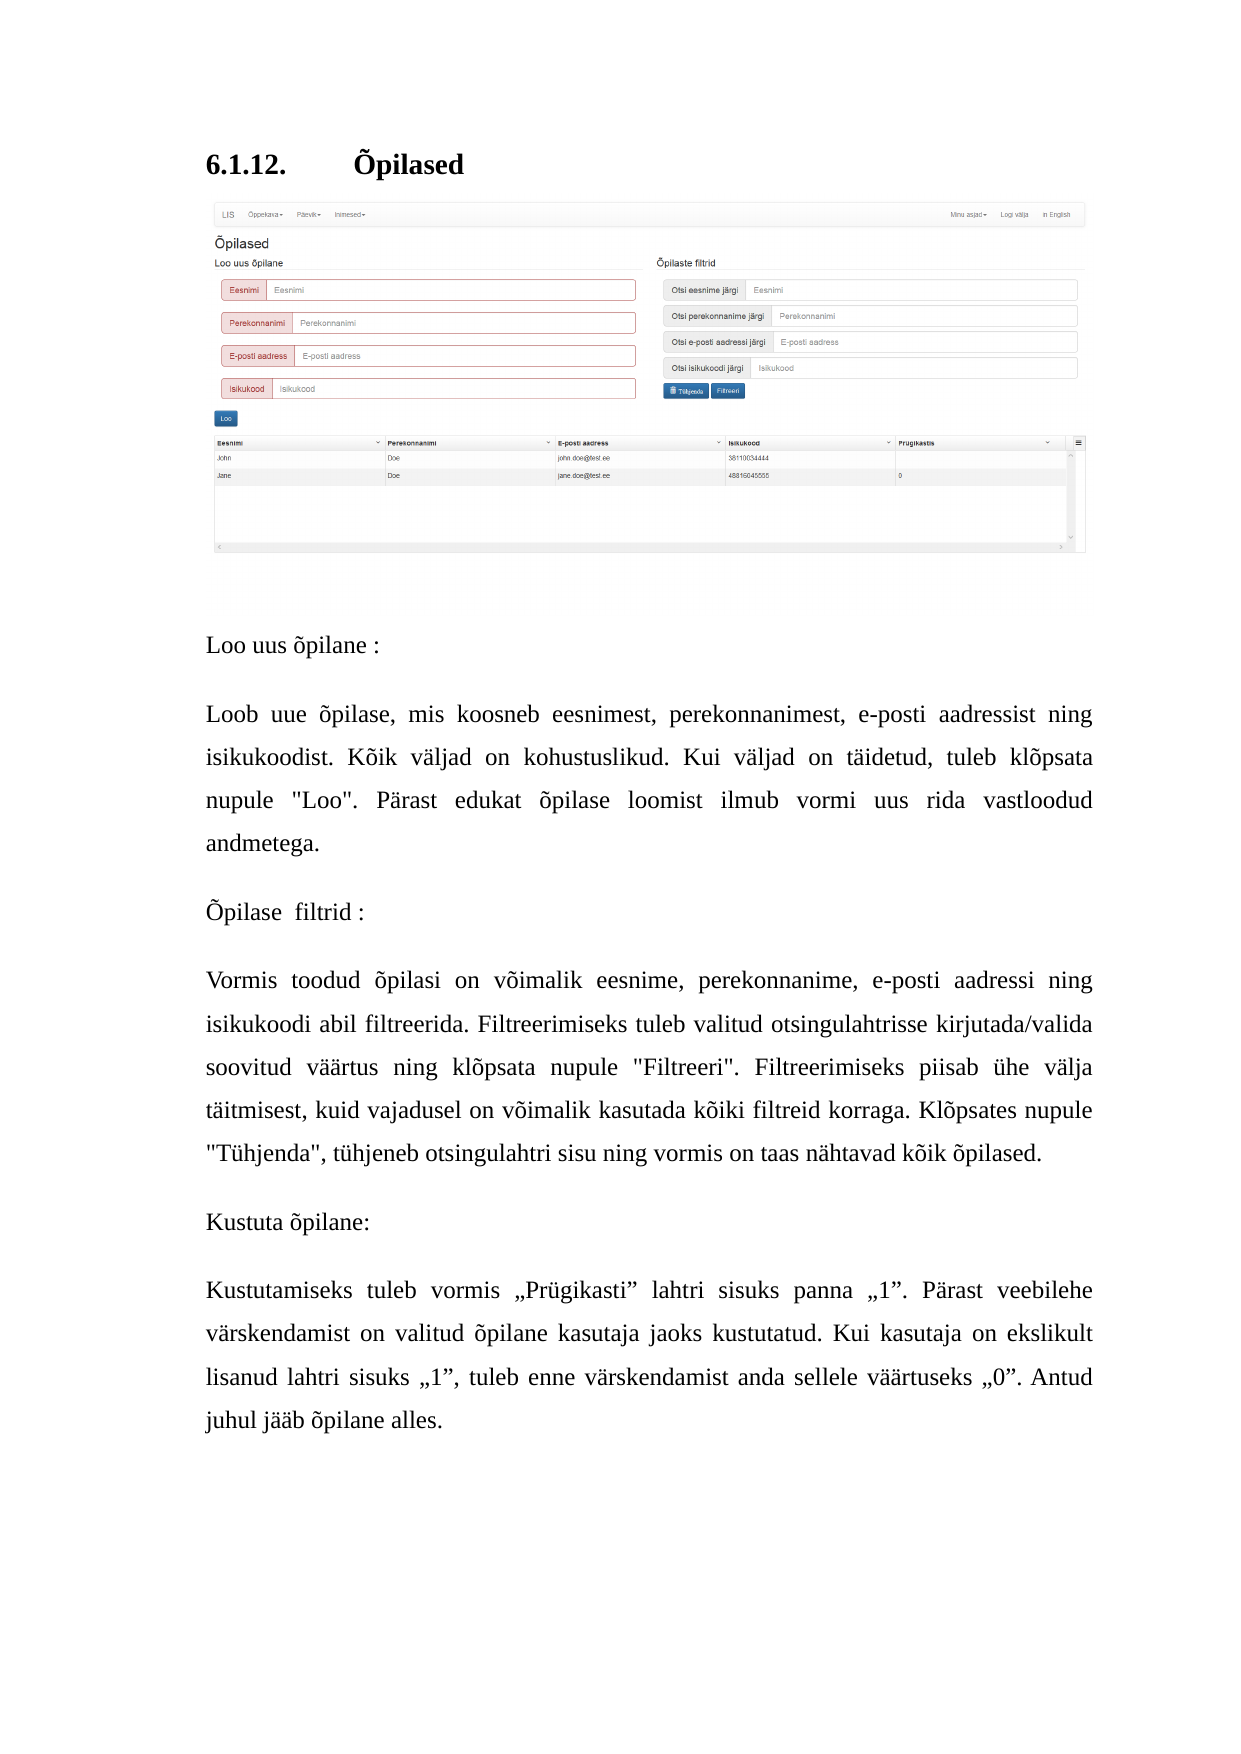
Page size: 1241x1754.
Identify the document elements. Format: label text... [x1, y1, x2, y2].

text Loo uus õpilane : [206, 616, 1093, 659]
text Õpilase filtrid : [206, 897, 1093, 926]
picture [205, 193, 1094, 616]
text Kustutamiseks tuleb vormis „Prügikasti” lahtri sisuks panna „1”. Pärast veebilehe värskendamist on valitud õpilane kasutaja jaoks kustutatud. Kui kasutaja on ekslikult lisanud lahtri sisuks „1”, tuleb enne värskendamist anda sellele väärtuseks „0”. Antud juhul jääb õpilane alles. [206, 1275, 1093, 1433]
text Vormis toodud õpilasi on võimalik eesnime, perekonnanime, e-posti aadressi ning isikukoodi abil filtreerida. Filtreerimiseks tuleb valitud otsingulahtrisse kirjutada/valida soovitud väärtus ning klõpsata nupule "Filtreeri". Filtreerimiseks piisab ühe välja täitmisest, kuid vajadusel on võimalik kasutada kõiki filtreid korraga. Klõpsates nupule "Tühjenda", tühjeneb otsingulahtri sisu ning vormis on taas nähtavad kõik õpilased. [206, 966, 1093, 1167]
text Loob uue õpilase, mis koosneb eesnimest, perekonnanimest, e-posti aadressist ning isikukoodist. Kõik väljad on kohustuslikud. Kui väljad on täidetud, tuleb klõpsata nupule "Loo". Pärast edukat õpilase loomist ilmub vormi uus rida vastloodud andmetega. [206, 699, 1093, 857]
text Kustuta õpilane: [206, 1207, 1093, 1236]
subtitle Õpilased [206, 147, 1093, 181]
